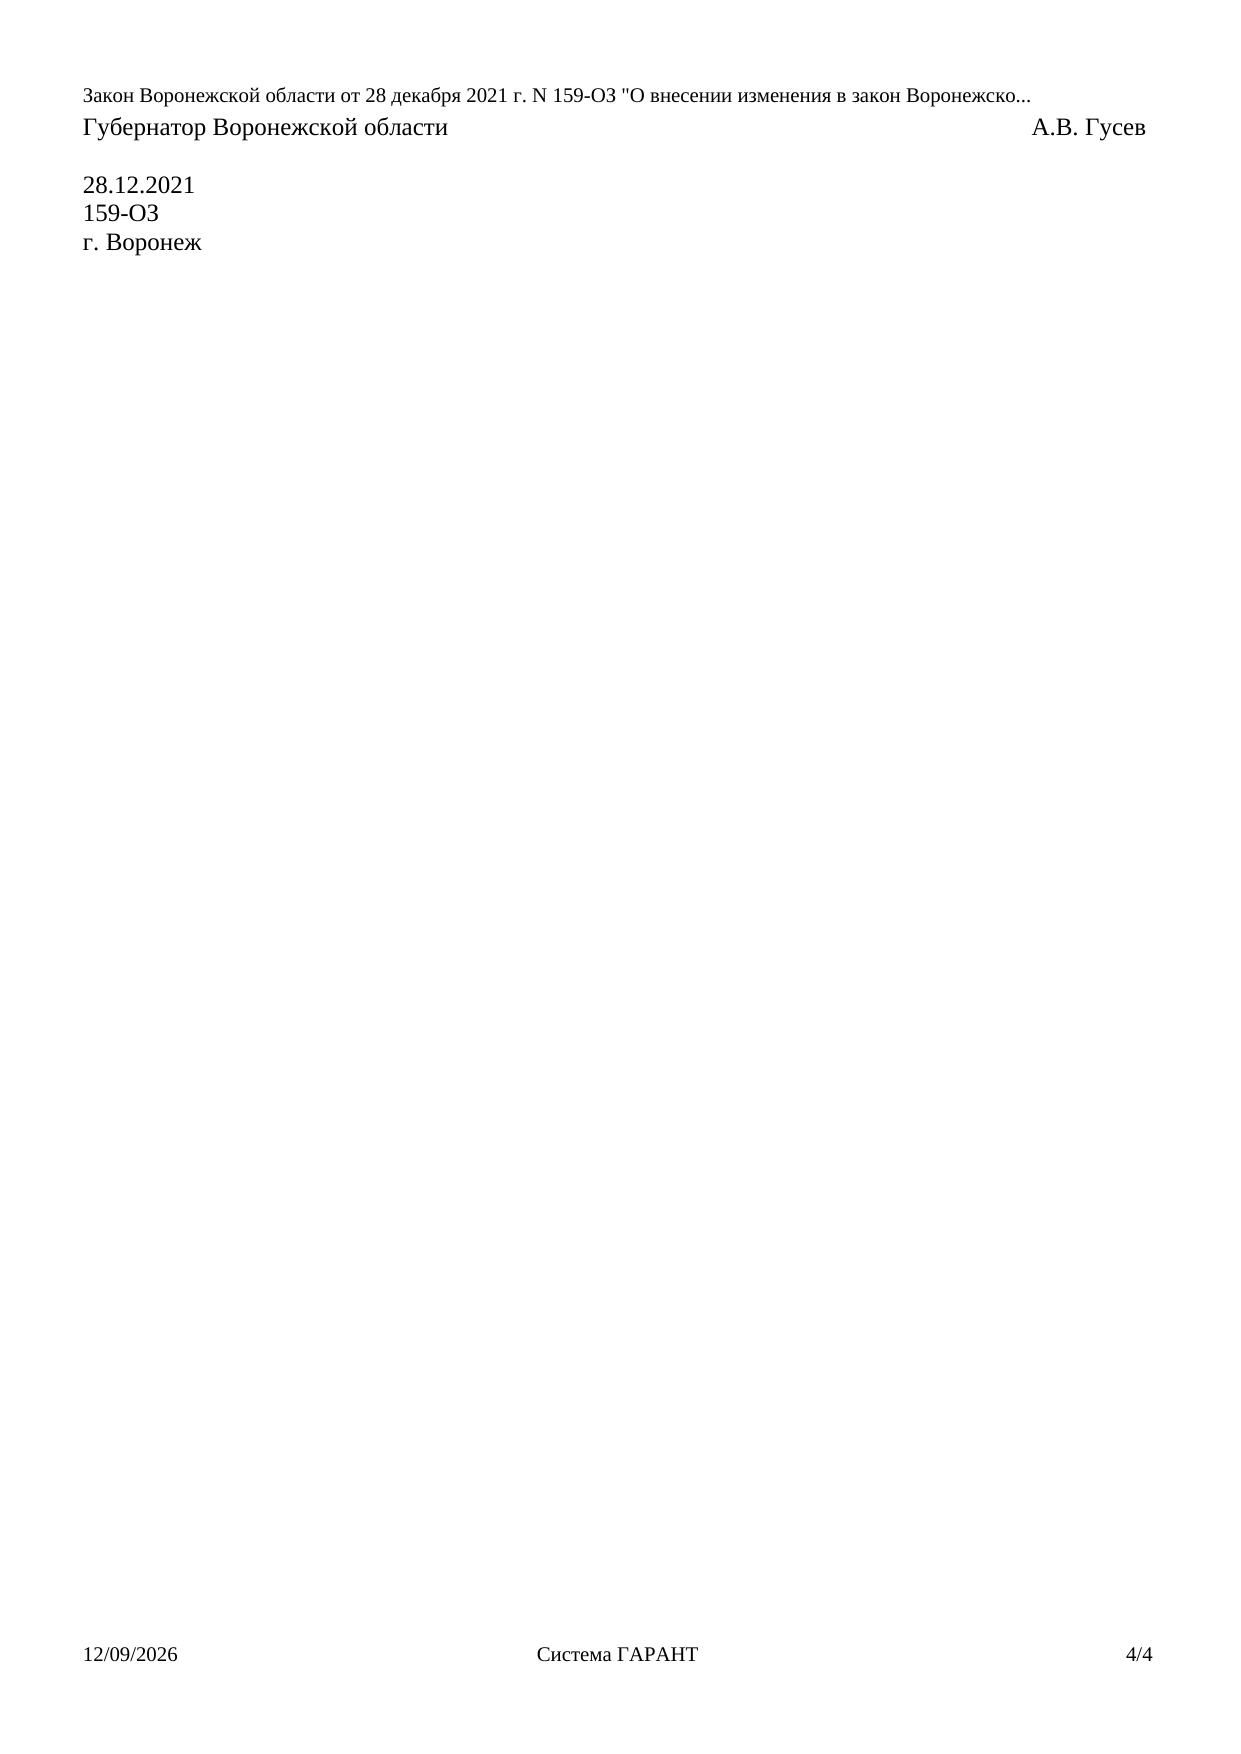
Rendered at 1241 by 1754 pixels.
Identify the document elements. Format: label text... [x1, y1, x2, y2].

table_header А.В. Гусев [791, 112, 1146, 141]
table_header Губернатор Воронежской области [83, 112, 791, 141]
text 28.12.2021 [83, 170, 1157, 198]
text г. Воронеж [83, 227, 1157, 256]
text 159-ОЗ [83, 198, 1157, 227]
